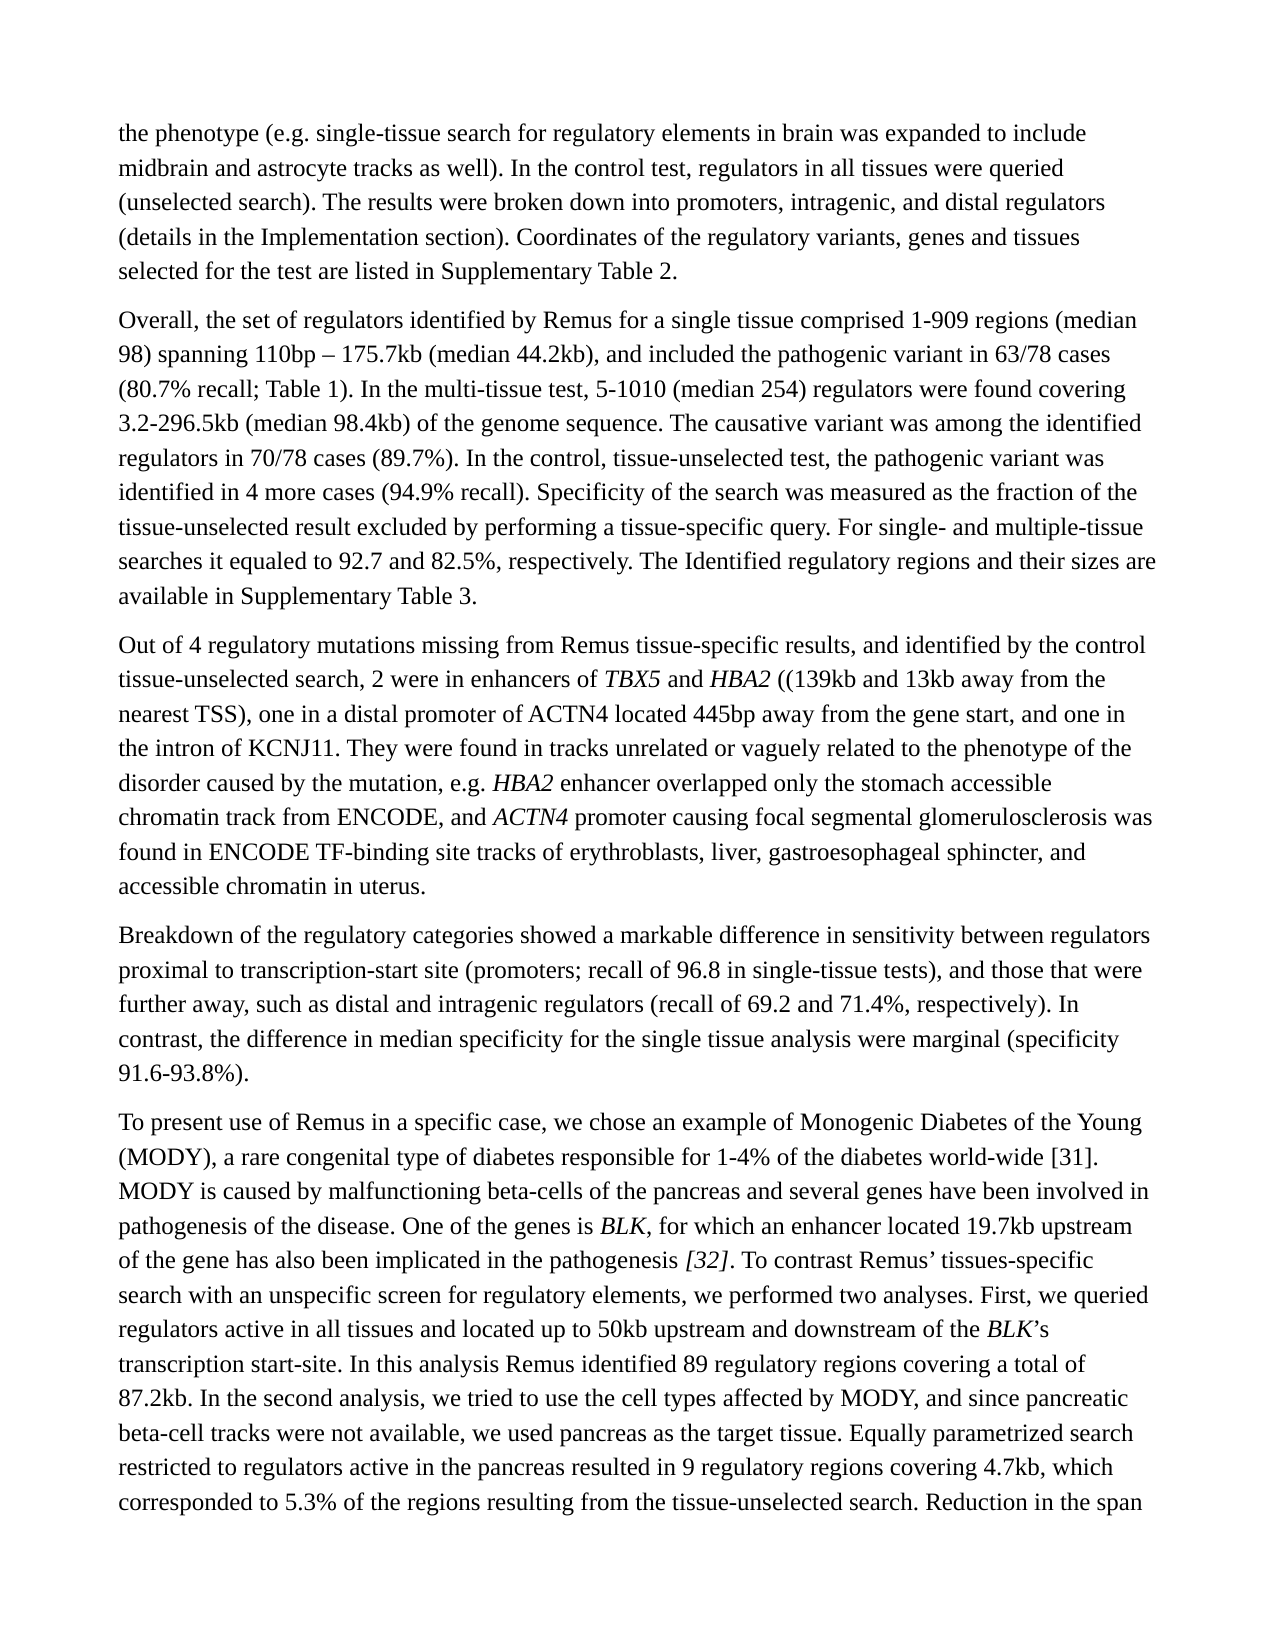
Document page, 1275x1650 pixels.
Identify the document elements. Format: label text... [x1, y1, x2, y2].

text the phenotype (e.g. single-tissue search for regulatory elements in brain was expanded to include midbrain and astrocyte tracks as well). In the control test, regulators in all tissues were queried (unselected search). The results were broken down into promoters, intragenic, and distal regulators (details in the Implementation section). Coordinates of the regulatory variants, genes and tissues selected for the test are listed in Supplementary Table 2. [118, 118, 1157, 285]
text Out of 4 regulatory mutations missing from Remus tissue-specific results, and identified by the control tissue-unselected search, 2 were in enhancers of TBX5 and HBA2 ((139kb and 13kb away from the nearest TSS), one in a distal promoter of ACTN4 located 445bp away from the gene start, and one in the intron of KCNJ11. They were found in tracks unrelated or vaguely related to the phenotype of the disorder caused by the mutation, e.g. HBA2 enhancer overlapped only the stomach accessible chromatin track from ENCODE, and ACTN4 promoter causing focal segmental glomerulosclerosis was found in ENCODE TF-binding site tracks of erythroblasts, liver, gastroesophageal sphincter, and accessible chromatin in uterus. [118, 630, 1157, 900]
text Breakdown of the regulatory categories showed a markable difference in sensitivity between regulators proximal to transcription-start site (promoters; recall of 96.8 in single-tissue tests), and those that were further away, such as distal and intragenic regulators (recall of 69.2 and 71.4%, respectively). In contrast, the difference in median specificity for the single tissue analysis were marginal (specificity 91.6-93.8%). [118, 920, 1157, 1087]
text To present use of Remus in a specific case, we chose an example of Monogenic Diabetes of the Young (MODY), a rare congenital type of diabetes responsible for 1-4% of the diabetes world-wide [31]. MODY is caused by malfunctioning beta-cells of the pancreas and several genes have been involved in pathogenesis of the disease. One of the genes is BLK, for which an enhancer located 19.7kb upstream of the gene has also been implicated in the pathogenesis [32]. To contrast Remus’ tissues-specific search with an unspecific screen for regulatory elements, we performed two analyses. First, we queried regulators active in all tissues and located up to 50kb upstream and downstream of the BLK’s transcription start-site. In this analysis Remus identified 89 regulatory regions covering a total of 87.2kb. In the second analysis, we tried to use the cell types affected by MODY, and since pancreatic beta-cell tracks were not available, we used pancreas as the target tissue. Equally parametrized search restricted to regulators active in the pancreas resulted in 9 regulatory regions covering 4.7kb, which corresponded to 5.3% of the regions resulting from the tissue-unselected search. Reduction in the span [118, 1107, 1157, 1515]
text Overall, the set of regulators identified by Remus for a single tissue comprised 1-909 regions (median 98) spanning 110bp – 175.7kb (median 44.2kb), and included the pathogenic variant in 63/78 cases (80.7% recall; Table 1). In the multi-tissue test, 5-1010 (median 254) regulators were found covering 3.2-296.5kb (median 98.4kb) of the genome sequence. The causative variant was among the identified regulators in 70/78 cases (89.7%). In the control, tissue-unselected test, the pathogenic variant was identified in 4 more cases (94.9% recall). Specificity of the search was measured as the fraction of the tissue-unselected result excluded by performing a tissue-specific query. For single- and multiple-tissue searches it equaled to 92.7 and 82.5%, respectively. The Identified regulatory regions and their sizes are available in Supplementary Table 3. [118, 305, 1157, 610]
